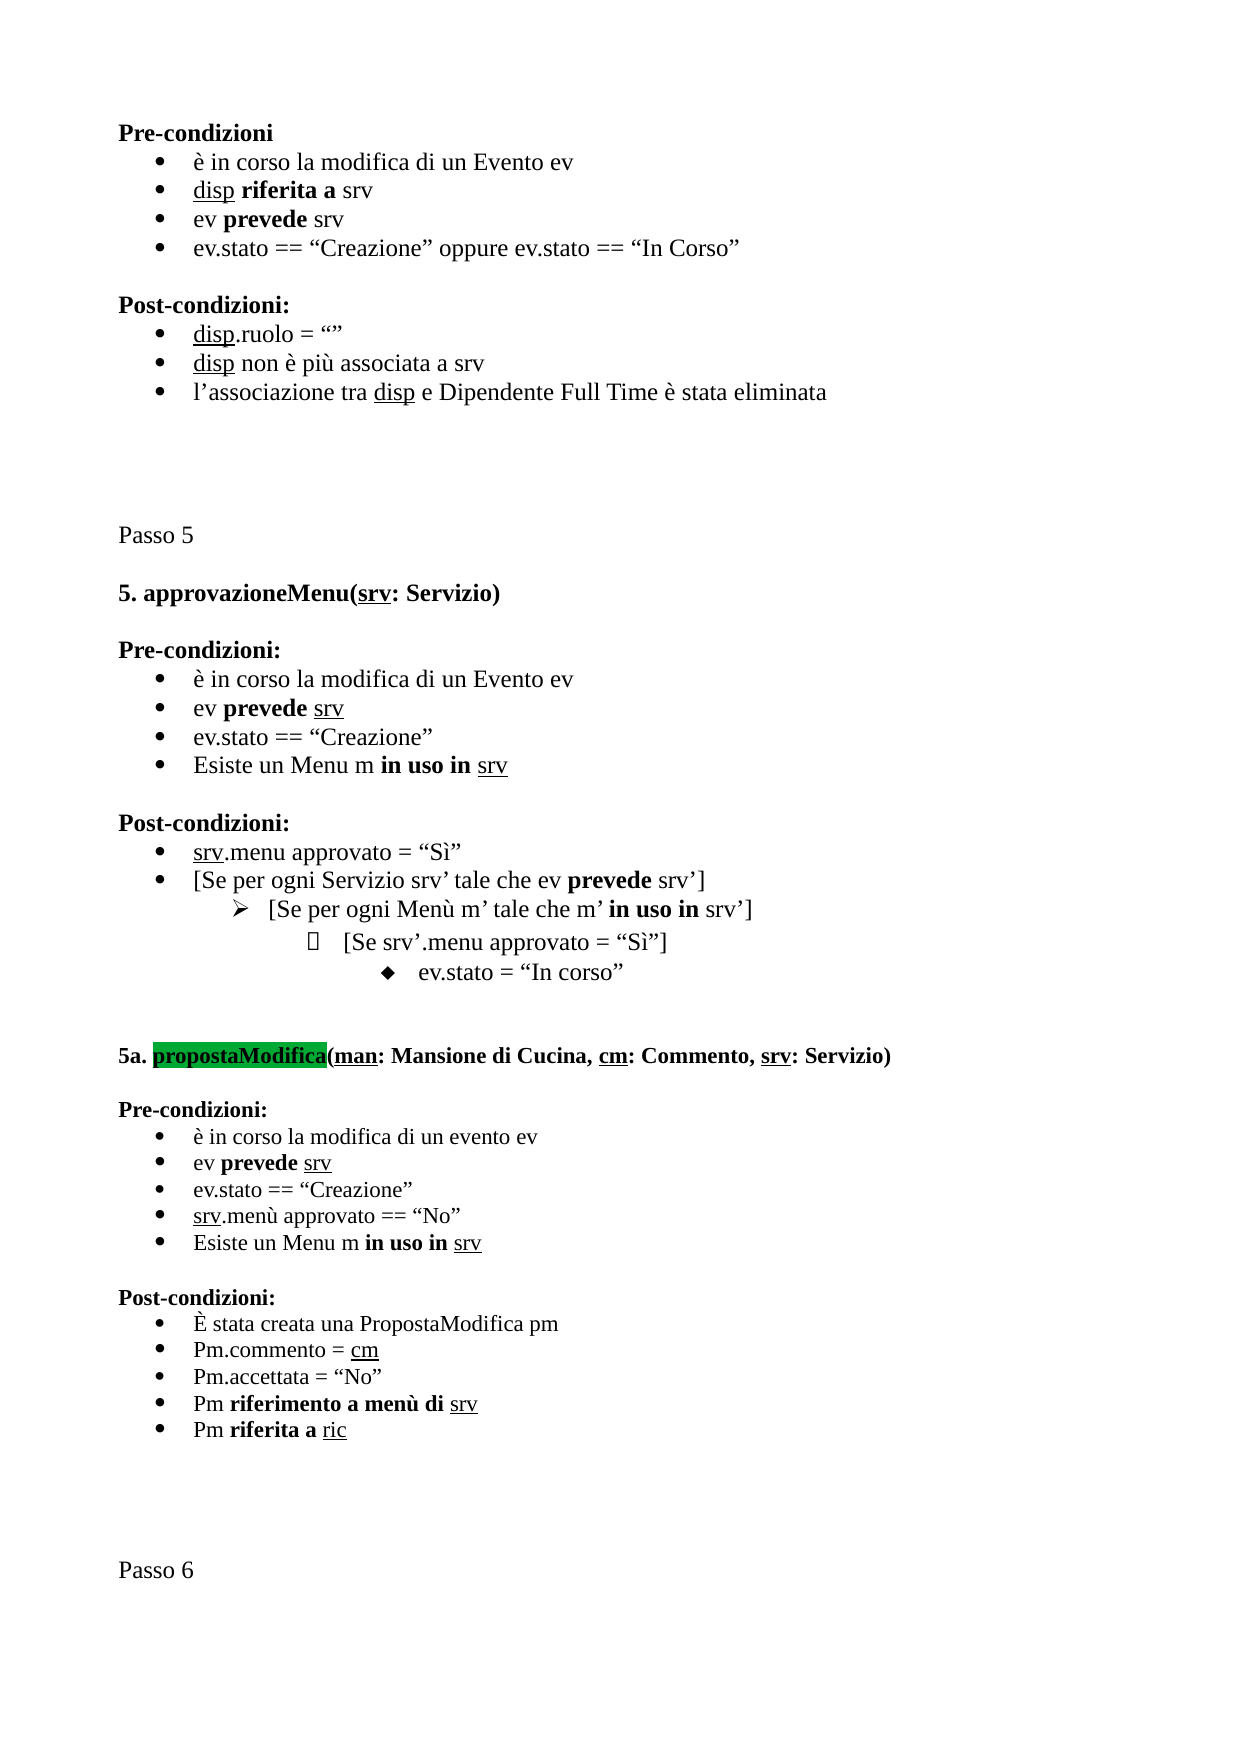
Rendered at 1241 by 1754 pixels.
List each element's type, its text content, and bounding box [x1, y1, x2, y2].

text Pre-condizioni: [118, 636, 1122, 664]
list Pm.commento = cm [156, 1336, 1122, 1363]
list è in corso la modifica di un Evento ev [156, 664, 1122, 693]
list [Se per ogni Servizio srv’ tale che ev prevede srv’] [156, 866, 1122, 894]
text Passo 5 [118, 521, 1122, 549]
list Pm riferita a ric [156, 1416, 1122, 1443]
list disp non è più associata a srv [156, 348, 1122, 377]
text Post-condizioni: [118, 1284, 1122, 1310]
list Pm riferimento a menù di srv [156, 1389, 1122, 1416]
list ev.stato == “Creazione” oppure ev.stato == “In Corso” [156, 233, 1122, 262]
list ev prevede srv [156, 693, 1122, 722]
text 5. approvazioneMenu(srv: Servizio) [118, 578, 1122, 607]
text Pre-condizioni [118, 118, 1122, 147]
list È stata creata una PropostaModifica pm [156, 1310, 1122, 1336]
list Pm.accettata = “No” [156, 1363, 1122, 1389]
text Post-condizioni: [118, 808, 1122, 837]
list Esiste un Menu m in uso in srv [156, 751, 1122, 779]
list è in corso la modifica di un evento ev [156, 1123, 1122, 1149]
list ev prevede srv [156, 1149, 1122, 1176]
list ev.stato = “In corso” [381, 957, 1122, 986]
list srv.menù approvato == “No” [156, 1202, 1122, 1229]
list srv.menu approvato = “Sì” [156, 837, 1122, 866]
list disp.ruolo = “” [156, 319, 1122, 348]
text Passo 6 [118, 1555, 1122, 1584]
list Esiste un Menu m in uso in srv [156, 1229, 1122, 1256]
text Post-condizioni: [118, 291, 1122, 319]
text Pre-condizioni: [118, 1096, 1122, 1123]
list l’associazione tra disp e Dipendente Full Time è stata eliminata [156, 377, 1122, 406]
text 5a. propostaModifica(man: Mansione di Cucina, cm: Commento, srv: Servizio) [118, 1042, 1122, 1068]
list disp riferita a srv [156, 176, 1122, 204]
list è in corso la modifica di un Evento ev [156, 147, 1122, 176]
list [Se per ogni Menù m’ tale che m’ in uso in srv’] [231, 894, 1122, 923]
list ev.stato == “Creazione” [156, 722, 1122, 751]
list ev prevede srv [156, 204, 1122, 233]
list [Se srv’.menu approvato = “Sì”] [306, 923, 1122, 957]
list ev.stato == “Creazione” [156, 1176, 1122, 1202]
